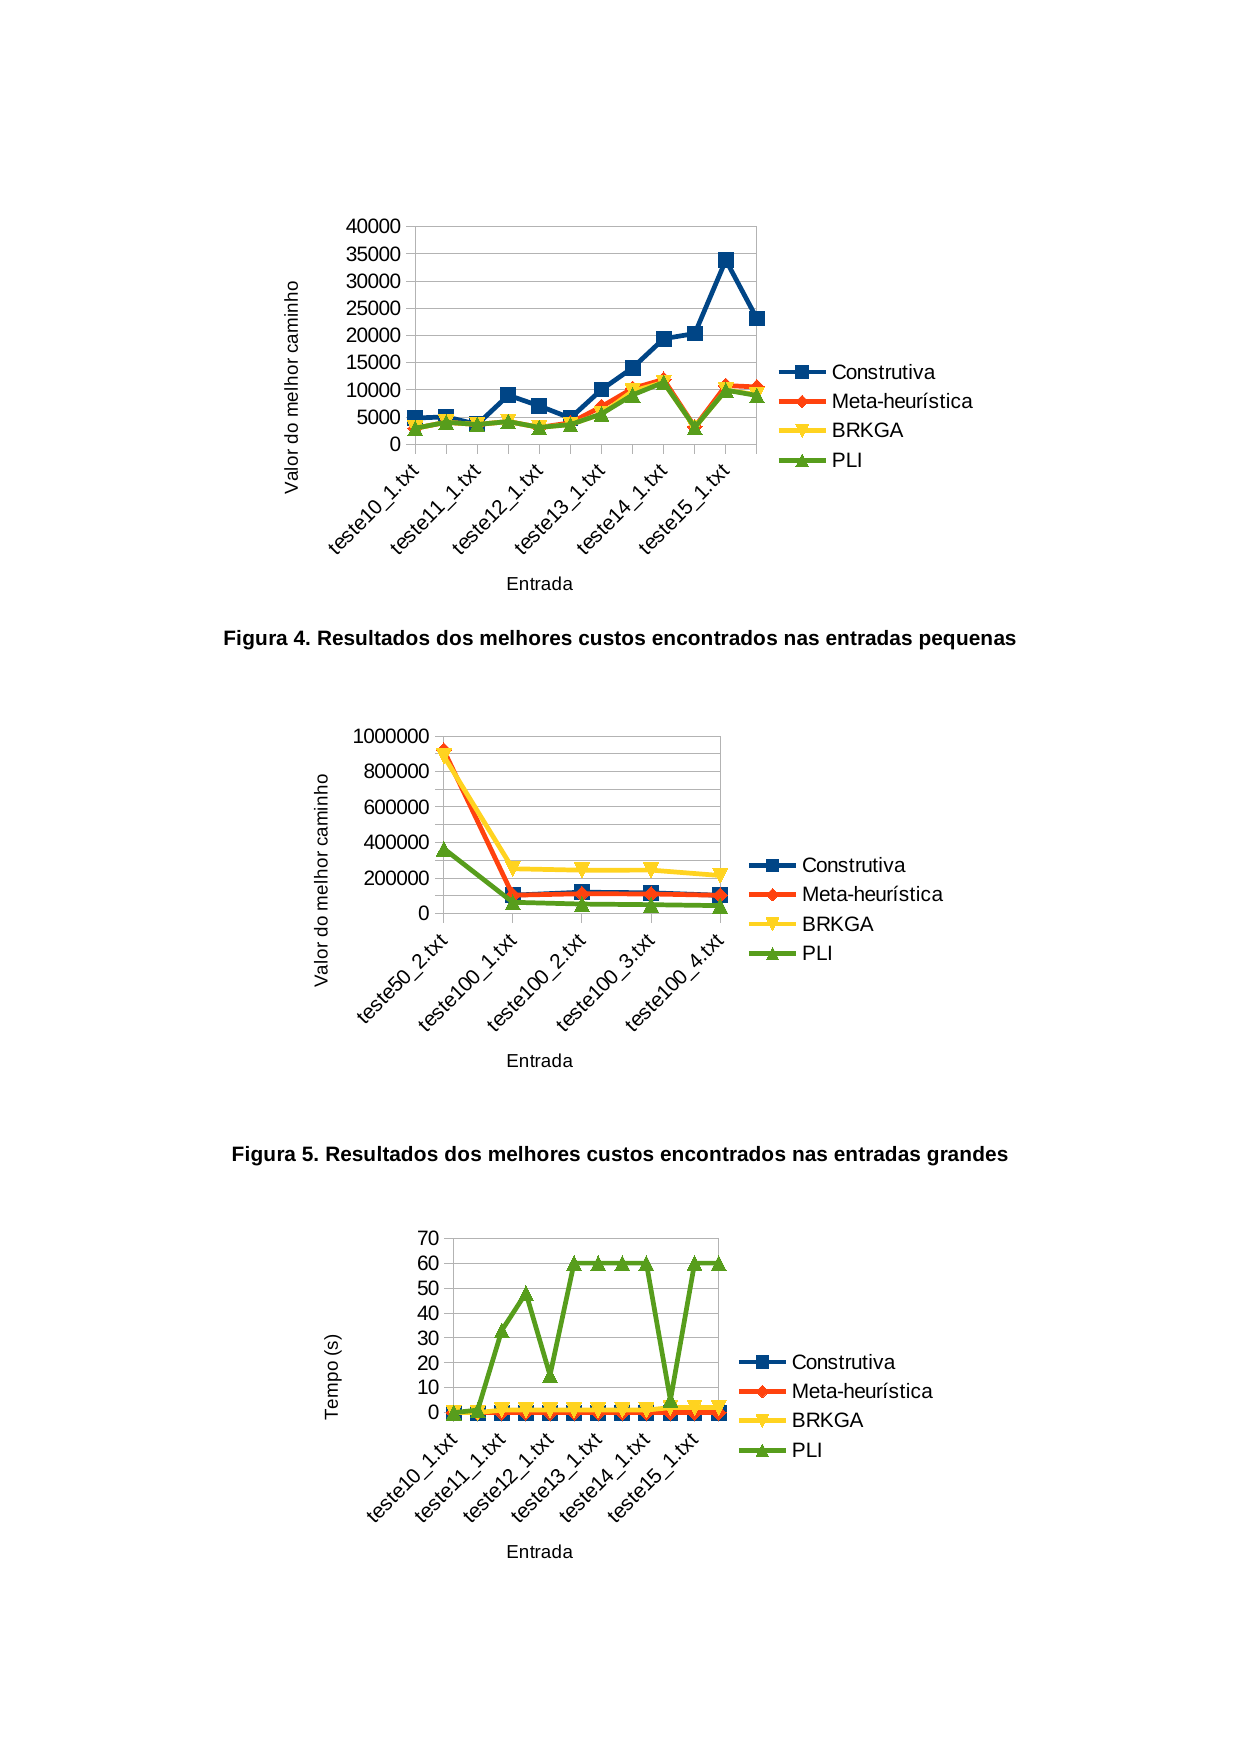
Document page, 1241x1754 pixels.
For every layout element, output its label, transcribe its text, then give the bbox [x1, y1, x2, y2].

text Figura 5. Resultados dos melhores custos encontrados nas entradas grandes [177, 1143, 1063, 1166]
text Figura 4. Resultados dos melhores custos encontrados nas entradas pequenas [177, 207, 1063, 649]
